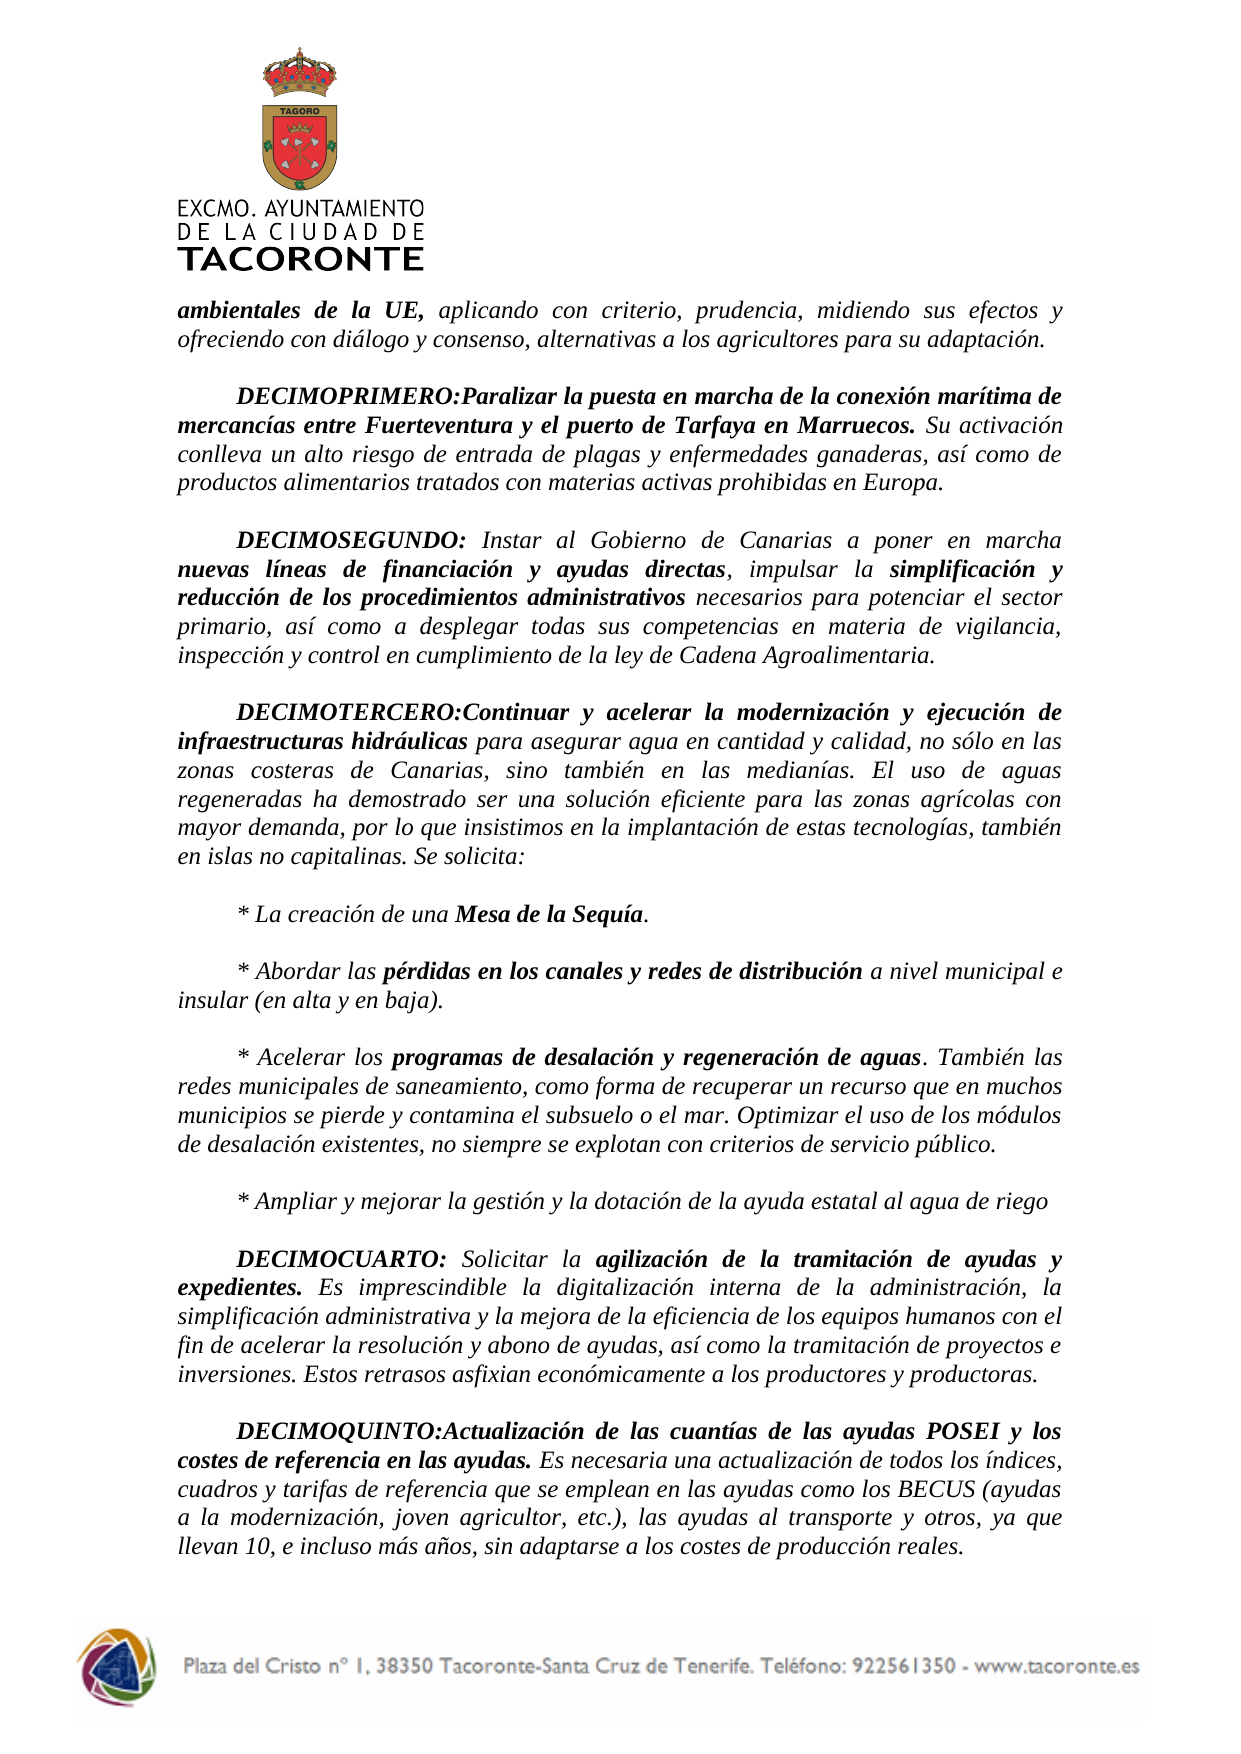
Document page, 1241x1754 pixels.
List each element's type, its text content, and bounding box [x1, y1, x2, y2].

text DECIMOQUINTO:Actualización de las cuantías de las ayudas POSEI y los costes de referencia en las ayudas. Es necesaria una actualización de todos los índices, cuadros y tarifas de referencia que se emplean en las ayudas como los BECUS (ayudas a la modernización, joven agricultor, etc.), las ayudas al transporte y otros, ya que llevan 10, e incluso más años, sin adaptarse a los costes de producción reales. [177, 1416, 1063, 1560]
text * Abordar las pérdidas en los canales y redes de distribución a nivel municipal e insular (en alta y en baja). [177, 956, 1063, 1014]
text DECIMOCUARTO: Solicitar la agilización de la tramitación de ayudas y expedientes. Es imprescindible la digitalización interna de la administración, la simplificación administrativa y la mejora de la eficiencia de los equipos humanos con el fin de acelerar la resolución y abono de ayudas, así como la tramitación de proyectos e inversiones. Estos retrasos asfixian económicamente a los productores y productoras. [177, 1244, 1063, 1387]
text * Acelerar los programas de desalación y regeneración de aguas. También las redes municipales de saneamiento, como forma de recuperar un recurso que en muchos municipios se pierde y contamina el subsuelo o el mar. Optimizar el uso de los módulos de desalación existentes, no siempre se explotan con criterios de servicio público. [177, 1042, 1063, 1157]
text * La creación de una Mesa de la Sequía. [177, 899, 1063, 927]
text ambientales de la UE, aplicando con criterio, prudencia, midiendo sus efectos y ofreciendo con diálogo y consenso, alternativas a los agricultores para su adaptación. [177, 295, 1063, 352]
picture [71, 1616, 1150, 1722]
text DECIMOSEGUNDO: Instar al Gobierno de Canarias a poner en marcha nuevas líneas de financiación y ayudas directas, impulsar la simplificación y reducción de los procedimientos administrativos necesarios para potenciar el sector primario, así como a desplegar todas sus competencias en materia de vigilancia, inspección y control en cumplimiento de la ley de Cadena Agroalimentaria. [177, 525, 1063, 669]
text DECIMOPRIMERO:Paralizar la puesta en marcha de la conexión marítima de mercancías entre Fuerteventura y el puerto de Tarfaya en Marruecos. Su activación conlleva un alto riesgo de entrada de plagas y enfermedades ganaderas, así como de productos alimentarios tratados con materias activas prohibidas en Europa. [177, 381, 1063, 496]
text * Ampliar y mejorar la gestión y la dotación de la ayuda estatal al agua de riego [177, 1186, 1063, 1215]
text DECIMOTERCERO:Continuar y acelerar la modernización y ejecución de infraestructuras hidráulicas para asegurar agua en cantidad y calidad, no sólo en las zonas costeras de Canarias, sino también en las medianías. El uso de aguas regeneradas ha demostrado ser una solución eficiente para las zonas agrícolas con mayor demanda, por lo que insistimos en la implantación de estas tecnologías, también en islas no capitalinas. Se solicita: [177, 697, 1063, 870]
picture [177, 47, 424, 271]
